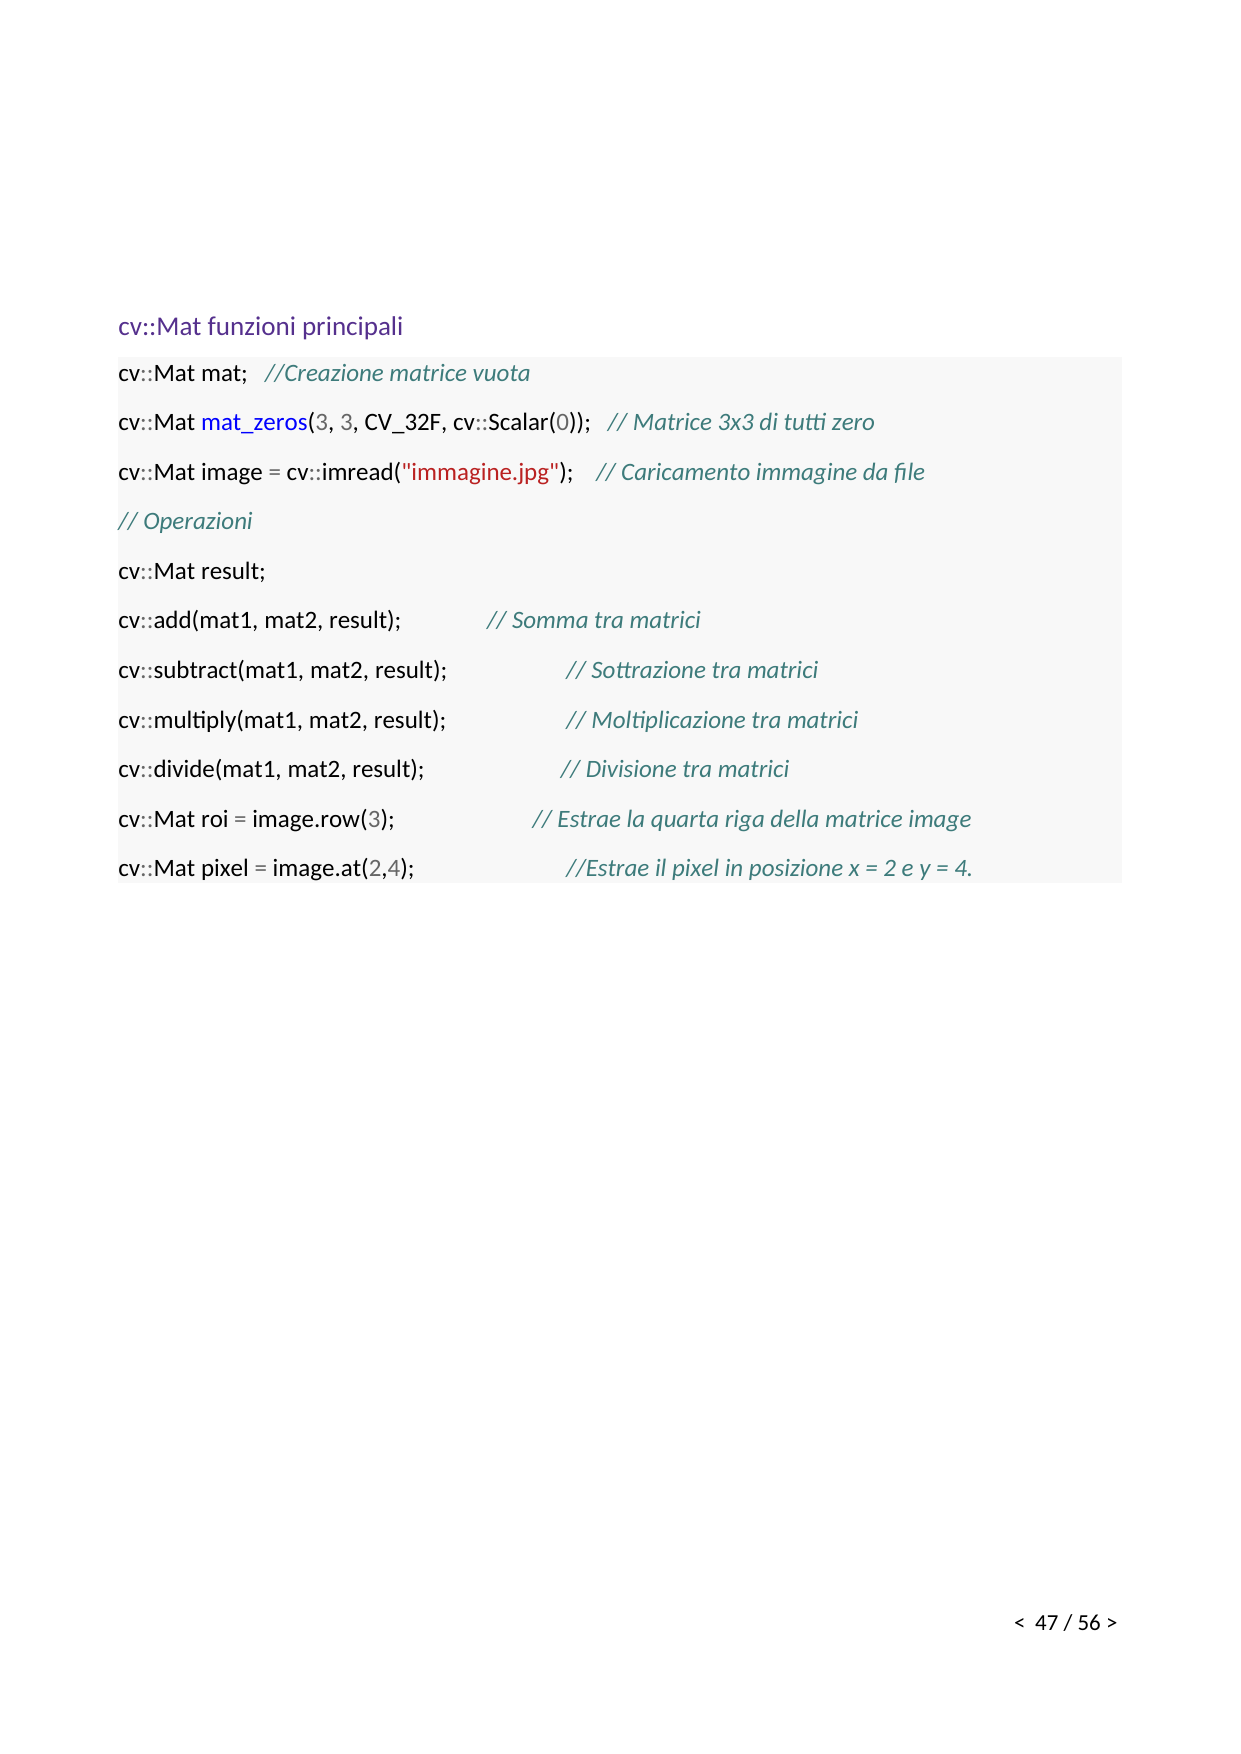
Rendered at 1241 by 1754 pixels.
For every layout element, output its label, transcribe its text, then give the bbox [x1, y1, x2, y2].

text // Operazioni [118, 505, 1122, 536]
text cv::Mat result; [118, 555, 1122, 586]
text cv::add(mat1, mat2, result); // Somma tra matrici [118, 604, 1122, 635]
text cv::Mat roi = image.row(3); // Estrae la quarta riga della matrice image [118, 803, 1122, 833]
text cv::divide(mat1, mat2, result); // Divisione tra matrici [118, 753, 1122, 784]
text cv::multiply(mat1, mat2, result); // Moltiplicazione tra matrici [118, 704, 1122, 734]
text cv::Mat pixel = image.at(2,4); //Estrae il pixel in posizione x = 2 e y = 4. [118, 852, 1122, 883]
text cv::subtract(mat1, mat2, result); // Sottrazione tra matrici [118, 654, 1122, 685]
subtitle cv::Mat funzioni principali [118, 309, 1122, 342]
text cv::Mat mat; //Creazione matrice vuota [118, 357, 1122, 387]
text cv::Mat image = cv::imread("immagine.jpg"); // Caricamento immagine da file [118, 456, 1122, 486]
text cv::Mat mat_zeros(3, 3, CV_32F, cv::Scalar(0)); // Matrice 3x3 di tutti zero [118, 406, 1122, 437]
